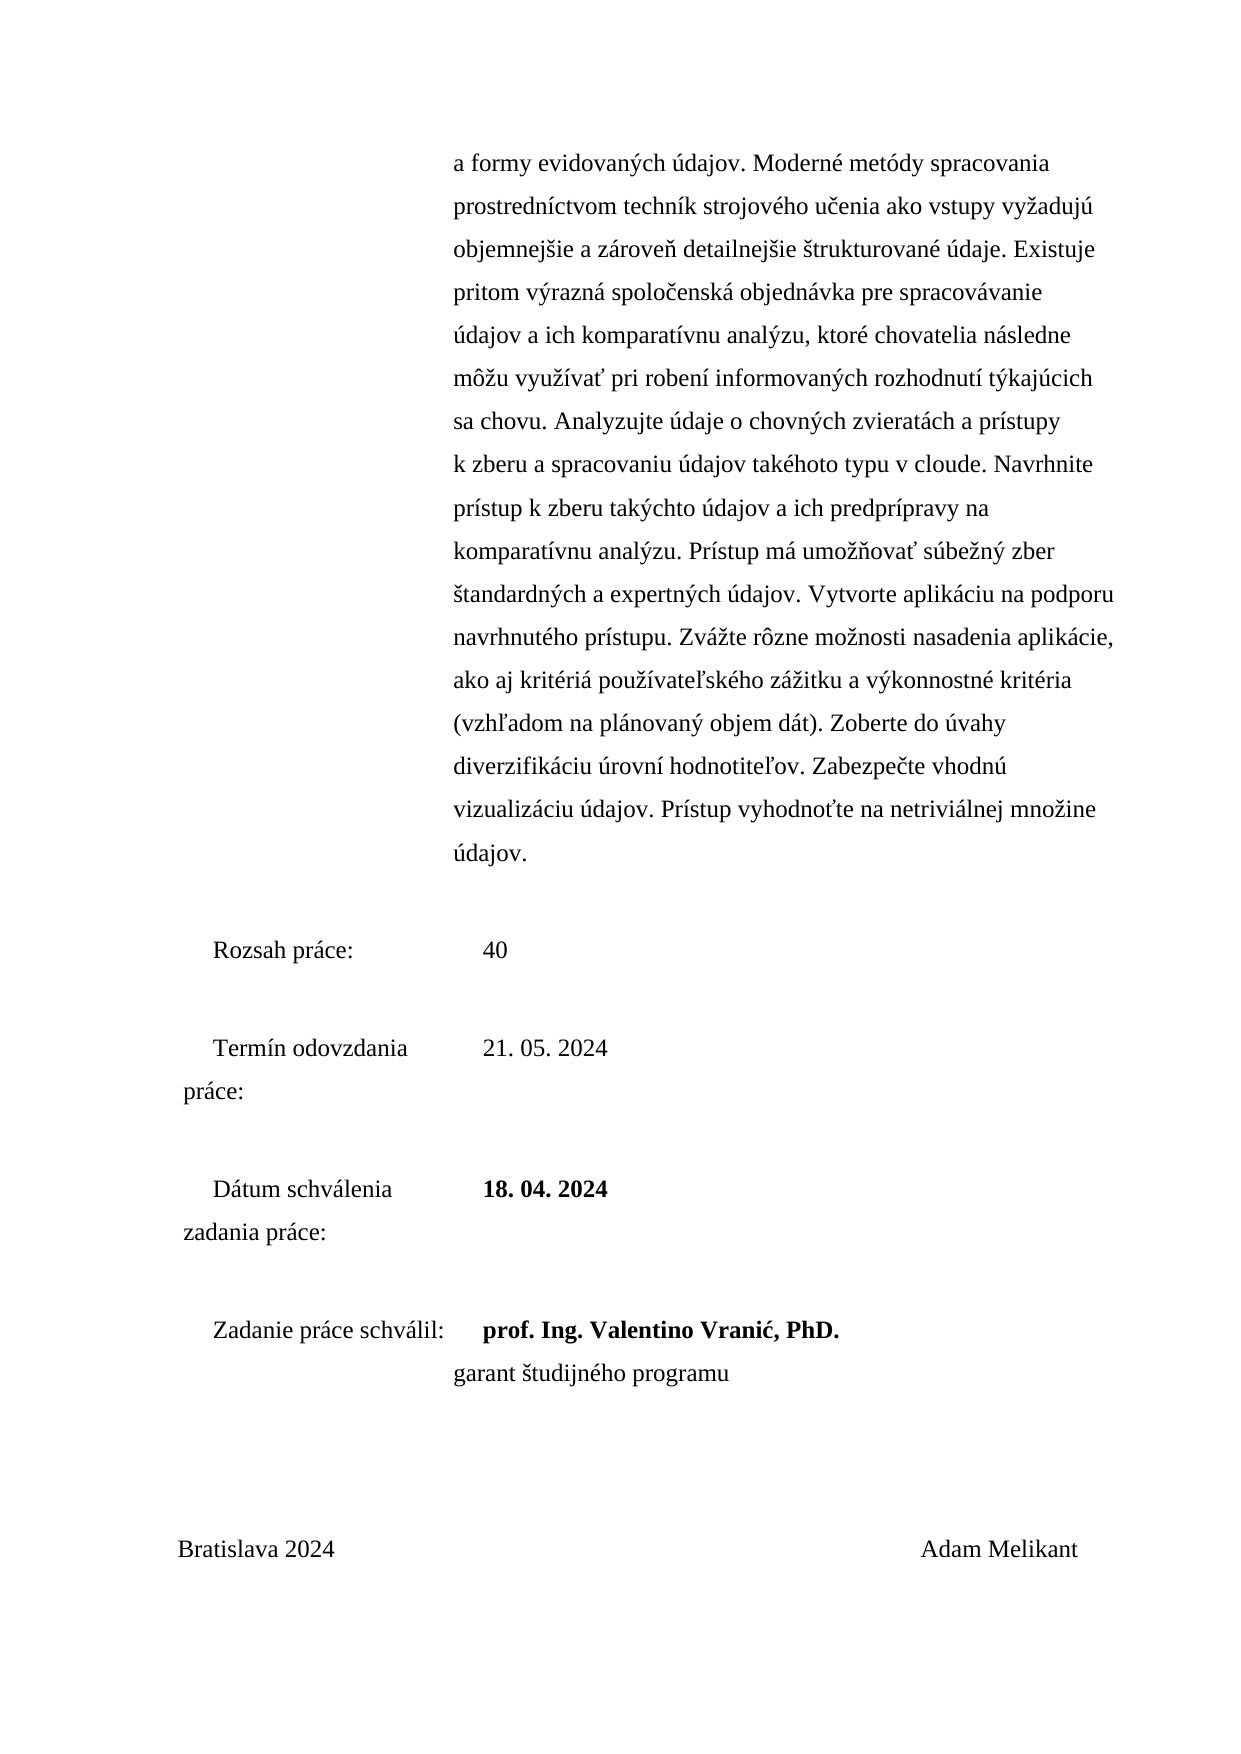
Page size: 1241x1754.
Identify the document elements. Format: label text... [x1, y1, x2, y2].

table_cell Rozsah práce: [180, 933, 450, 981]
table_cell [450, 1263, 1119, 1312]
table_cell 18. 04. 2024 [450, 1171, 1119, 1263]
table_cell [450, 981, 1119, 1030]
table_cell Dátum schválenia zadania práce: [180, 1171, 450, 1263]
table_cell [177, 1407, 1122, 1420]
table_cell [180, 145, 450, 883]
table_cell a formy evidovaných údajov. Moderné metódy spracovania prostredníctvom techník strojového učenia ako vstupy vyžadujú objemnejšie a zároveň detailnejšie štrukturované údaje. Existuje pritom výrazná spoločenská objednávka pre spracovávanie údajov a ich komparatívnu analýzu, ktoré chovatelia následne môžu využívať pri robení informovaných rozhodnutí týkajúcich sa chovu. Analyzujte údaje o chovných zvieratách a prístupy k zberu a spracovaniu údajov takéhoto typu v cloude. Navrhnite prístup k zberu takýchto údajov a ich predprípravy na komparatívnu analýzu. Prístup má umožňovať súbežný zber štandardných a expertných údajov. Vytvorte aplikáciu na podporu navrhnutého prístupu. Zvážte rôzne možnosti nasadenia aplikácie, ako aj kritériá používateľského zážitku a výkonnostné kritéria (vzhľadom na plánovaný objem dát). Zoberte do úvahy diverzifikáciu úrovní hodnotiteľov. Zabezpečte vhodnú vizualizáciu údajov. Prístup vyhodnoťte na netriviálnej množine údajov. [450, 145, 1119, 883]
table_cell [450, 884, 1119, 932]
table_cell Termín odovzdania práce: [180, 1030, 450, 1122]
table_cell 40 [450, 933, 1119, 981]
table_cell [177, 142, 1122, 1407]
table_cell Zadanie práce schválil: [180, 1312, 450, 1404]
table_cell [180, 1263, 450, 1312]
table_cell [180, 884, 450, 932]
table_cell [180, 981, 450, 1030]
table_cell prof. Ing. Valentino Vranić, PhD. garant študijného programu [450, 1312, 1119, 1404]
table_cell 21. 05. 2024 [450, 1030, 1119, 1122]
table_cell [180, 1122, 450, 1171]
table_cell [450, 1122, 1119, 1171]
